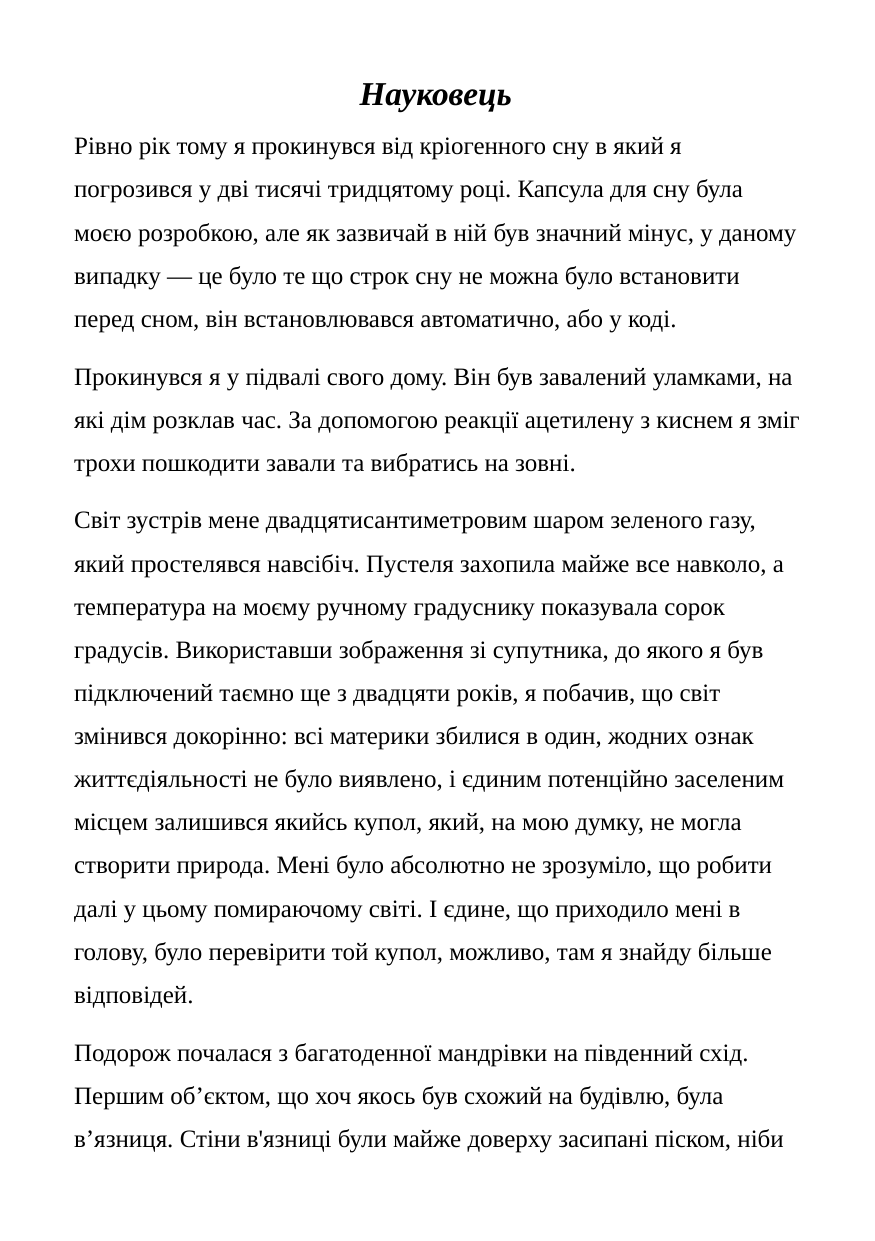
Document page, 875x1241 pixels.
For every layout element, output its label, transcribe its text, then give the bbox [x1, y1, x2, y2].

text Прокинувся я у підвалі свого дому. Він був завалений уламками, на які дім розклав час. За допомогою реакції ацетилену з киснем я зміг трохи пошкодити завали та вибратись на зовні. [74, 362, 800, 477]
text Подорож почалася з багатоденної мандрівки на південний схід. Першим об’єктом, що хоч якось був схожий на будівлю, була в’язниця. Стіни в'язниці були майже доверху засипані піском, ніби [74, 1038, 800, 1153]
text Світ зустрів мене двадцятисантиметровим шаром зеленого газу, який простелявся навсібіч. Пустеля захопила майже все навколо, а температура на моєму ручному градуснику показувала сорок градусів. Використавши зображення зі супутника, до якого я був підключений таємно ще з двадцяти років, я побачив, що світ змінився докорінно: всі материки збилися в один, жодних ознак життєдіяльності не було виявлено, і єдиним потенційно заселеним місцем залишився якийсь купол, який, на мою думку, не могла створити природа. Мені було абсолютно не зрозуміло, що робити далі у цьому помираючому світі. І єдине, що приходило мені в голову, було перевірити той купол, можливо, там я знайду більше відповідей. [74, 506, 800, 1009]
text Науковець [74, 74, 800, 112]
text Рівно рік тому я прокинувся від кріогенного сну в який я погрозився у дві тисячі тридцятому році. Капсула для сну була моєю розробкою, але як зазвичай в ній був значний мінус, у даному випадку — це було те що строк сну не можна було встановити перед сном, він встановлювався автоматично, або у коді. [74, 131, 800, 333]
